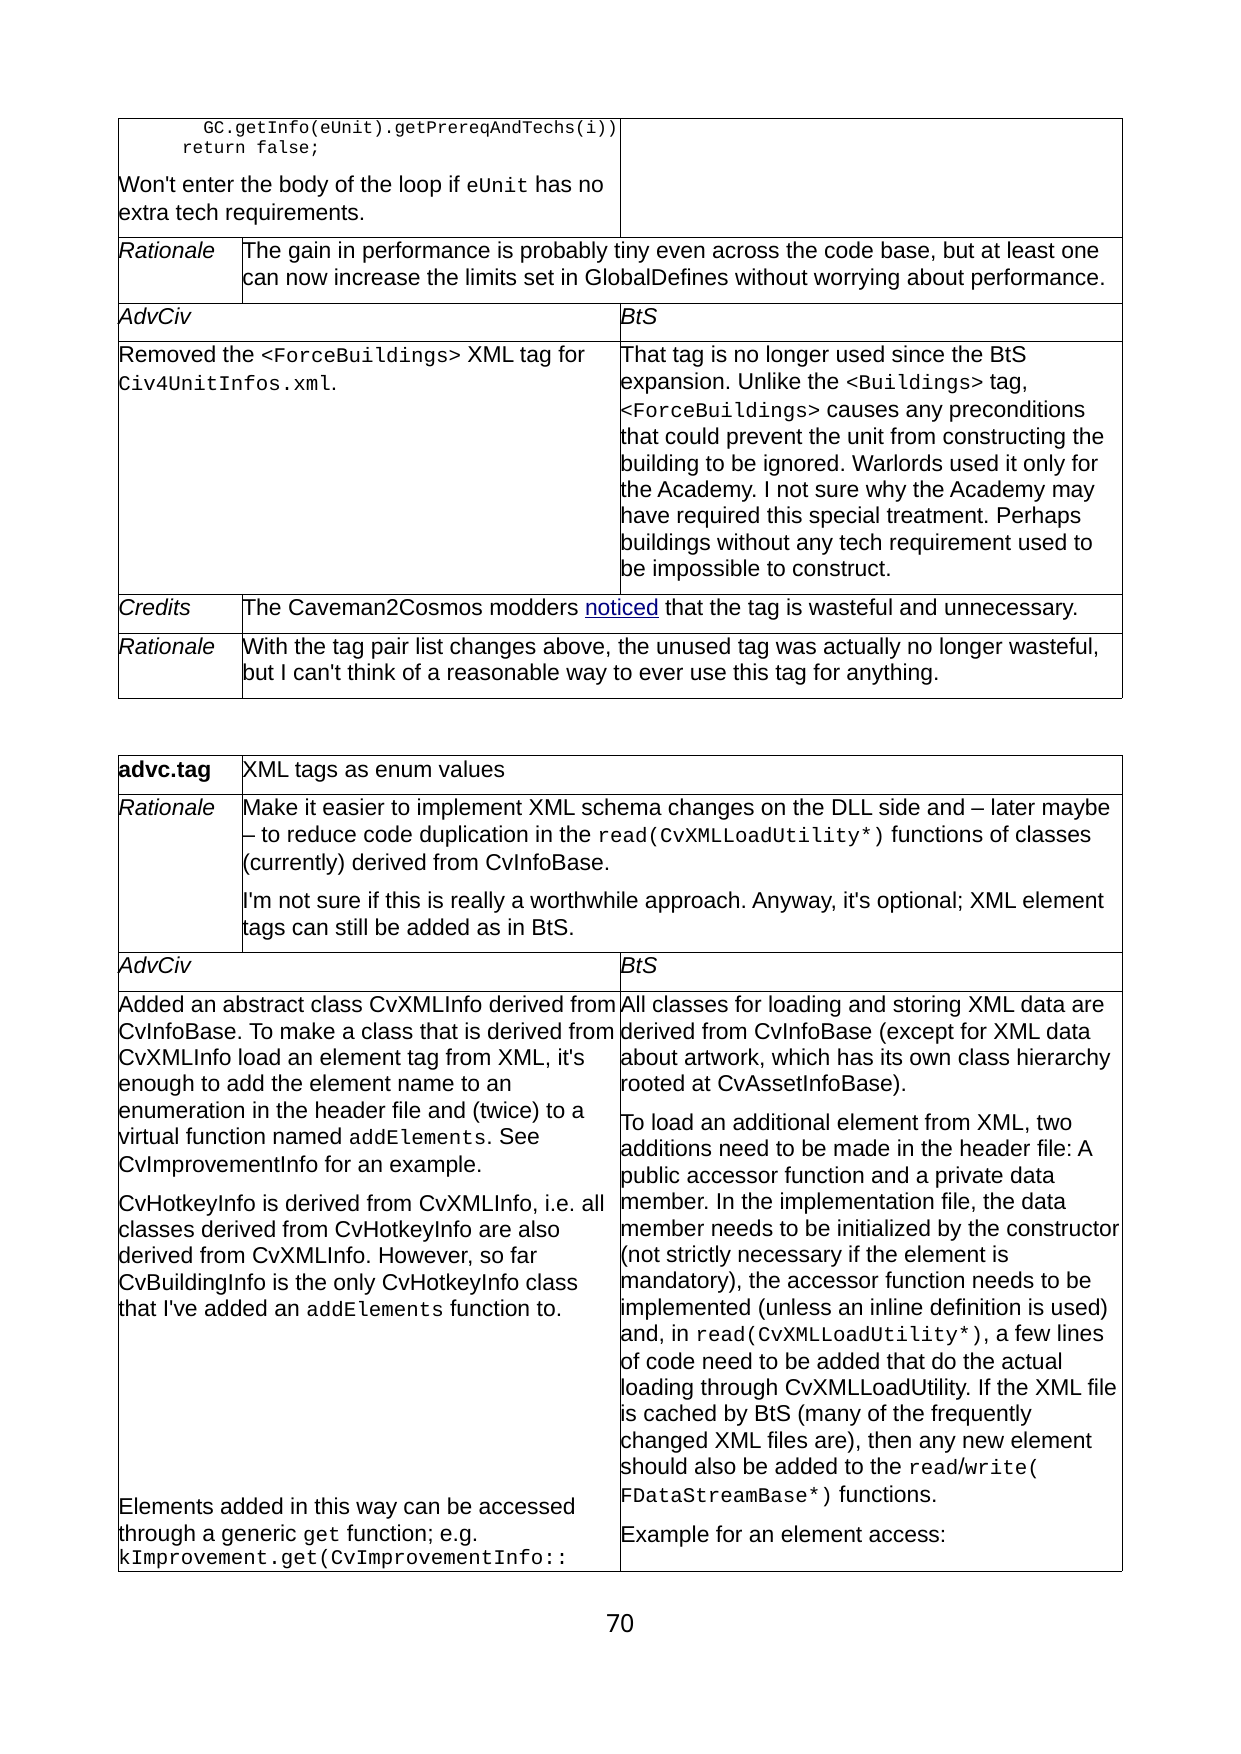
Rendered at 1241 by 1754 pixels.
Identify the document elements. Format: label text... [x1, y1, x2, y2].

table_cell BtS [621, 953, 1122, 991]
table_cell With the tag pair list changes above, the unused tag was actually no longer wasteful, but I can't think of a reasonable way to ever use this tag for anything. [243, 634, 1122, 698]
table_cell Rationale [119, 795, 242, 952]
table_cell Rationale [119, 238, 242, 302]
table_cell [621, 119, 1122, 237]
table_cell AdvCiv [119, 304, 620, 341]
table_cell That tag is no longer used since the BtS expansion. Unlike the <Buildings> tag, <ForceBuildings> causes any preconditions that could prevent the unit from constructing the building to be ignored. Warlords used it only for the Academy. I not sure why the Academy may have required this special treatment. Perhaps buildings without any tech requirement used to be impossible to construct. [621, 342, 1122, 594]
table_cell Added an abstract class CvXMLInfo derived from CvInfoBase. To make a class that is derived from CvXMLInfo load an element tag from XML, it's enough to add the element name to an enumeration in the header file and (twice) to a virtual function named addElements. See CvImprovementInfo for an example. CvHotkeyInfo is derived from CvXMLInfo, i.e. all classes derived from CvHotkeyInfo are also derived from CvXMLInfo. However, so far CvBuildingInfo is the only CvHotkeyInfo class that I've added an addElements function to. Elements added in this way can be accessed through a generic get function; e.g. kImprovement.get(CvImprovementInfo:: [119, 992, 620, 1571]
table_cell Make it easier to implement XML schema changes on the DLL side and – later maybe – to reduce code duplication in the read(CvXMLLoadUtility*) functions of classes (currently) derived from CvInfoBase. I'm not sure if this is really a worthwhile approach. Anyway, it's optional; XML element tags can still be added as in BtS. [243, 795, 1122, 952]
table_cell The Caveman2Cosmos modders noticed that the tag is wasteful and unnecessary. [243, 595, 1122, 633]
table_cell The gain in performance is probably tiny even across the code base, but at least one can now increase the limits set in GlobalDefines without worrying about performance. [243, 238, 1122, 302]
table_cell Removed the <ForceBuildings> XML tag for Civ4UnitInfos.xml. [119, 342, 620, 594]
table_cell BtS [621, 304, 1122, 341]
table_header XML tags as enum values [243, 756, 1122, 794]
table_cell Credits [119, 595, 242, 633]
table_cell GC.getInfo(eUnit).getPrereqAndTechs(i)) return false; Won't enter the body of the loop if eUnit has no extra tech requirements. [119, 119, 620, 237]
table_cell All classes for loading and storing XML data are derived from CvInfoBase (except for XML data about artwork, which has its own class hierarchy rooted at CvAssetInfoBase). To load an additional element from XML, two additions need to be made in the header file: A public accessor function and a private data member. In the implementation file, the data member needs to be initialized by the constructor (not strictly necessary if the element is mandatory), the accessor function needs to be implemented (unless an inline definition is used) and, in read(CvXMLLoadUtility*), a few lines of code need to be added that do the actual loading through CvXMLLoadUtility. If the XML file is cached by BtS (many of the frequently changed XML files are), then any new element should also be added to the read/write( FDataStreamBase*) functions. Example for an element access: [621, 992, 1122, 1571]
table_header advc.tag [119, 756, 242, 794]
table_cell Rationale [119, 634, 242, 698]
table_cell AdvCiv [119, 953, 620, 991]
